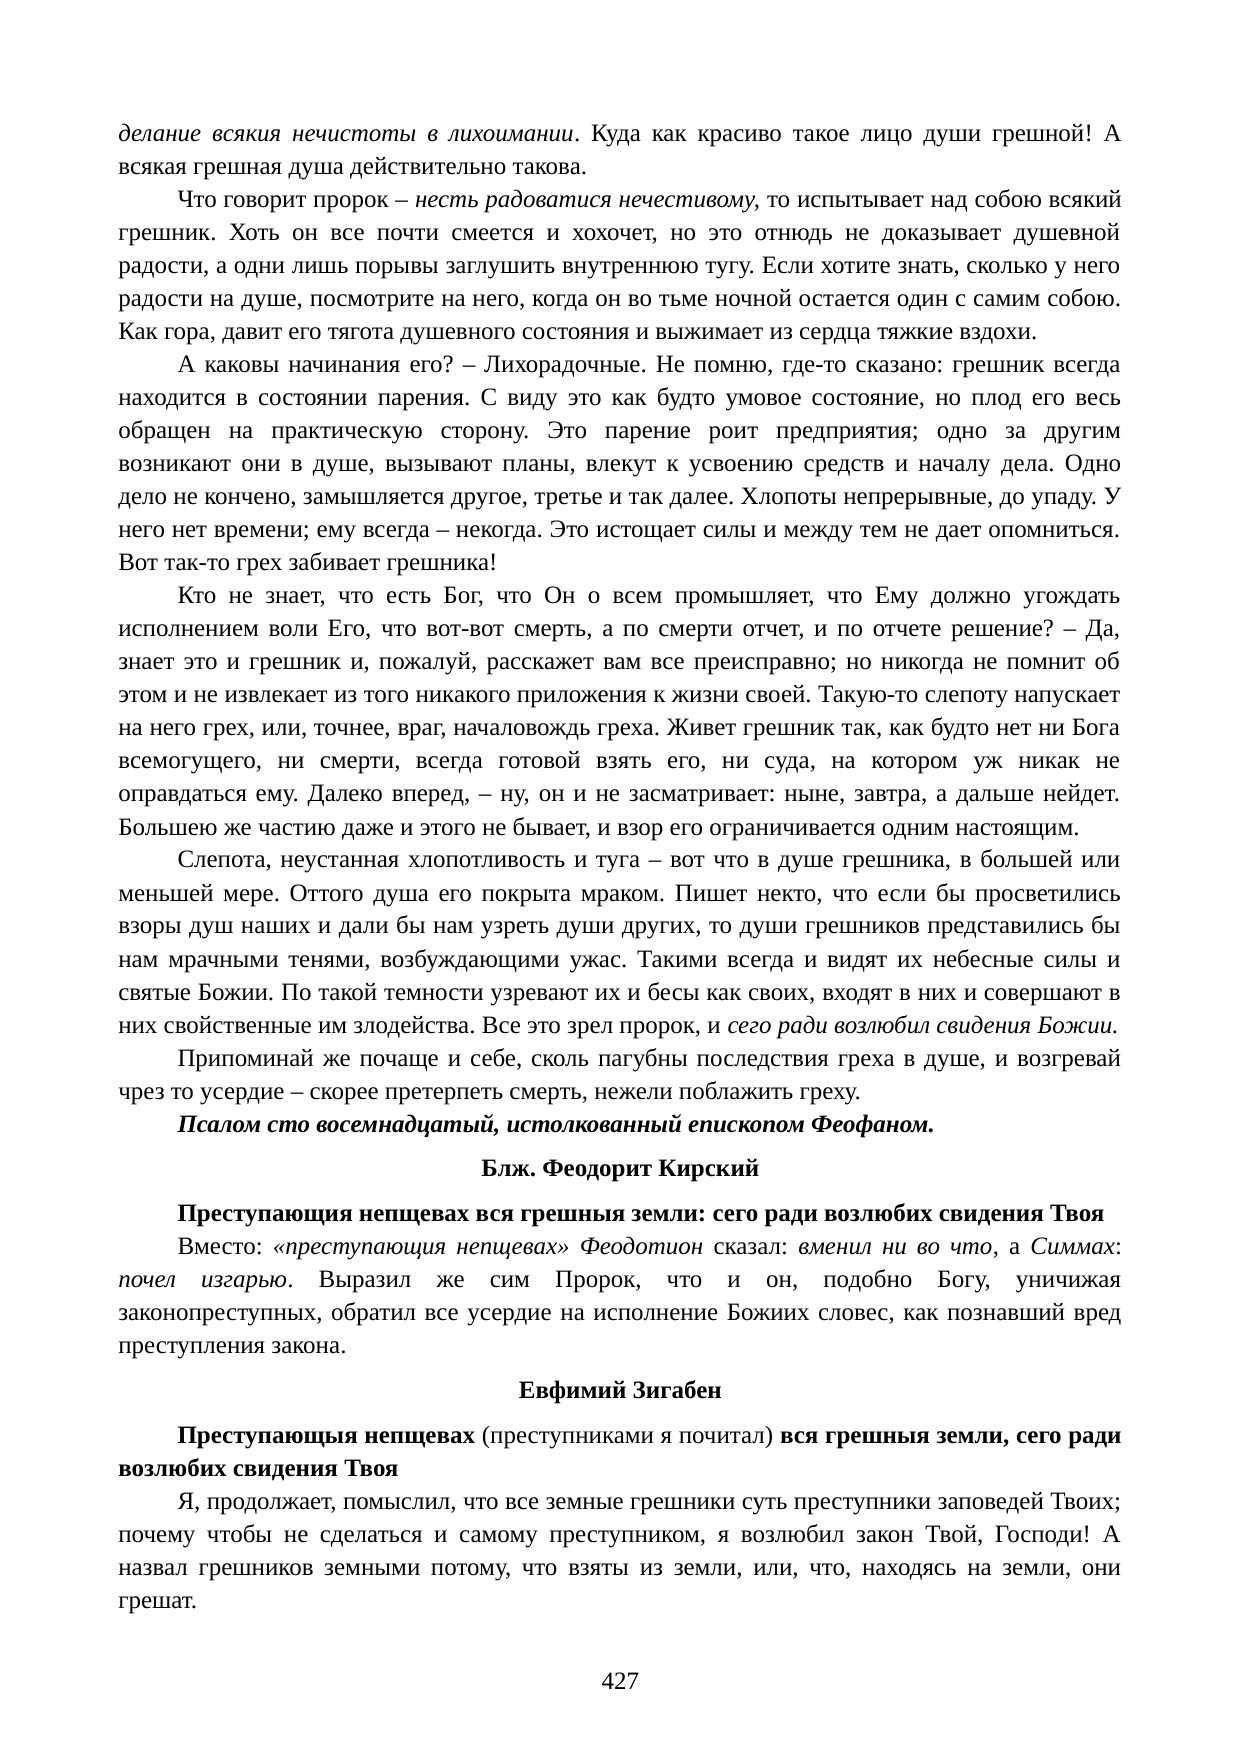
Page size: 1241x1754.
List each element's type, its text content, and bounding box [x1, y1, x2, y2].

text Я, продолжает, помыслил, что все земные грешники суть преступники заповедей Твоих; почему чтобы не сделаться и самому преступником, я возлюбил закон Твой, Господи! А назвал грешников земными потому, что взяты из земли, или, что, находясь на земли, они грешат. [118, 1486, 1122, 1614]
text Что говорит пророк – несть радоватися нечестивому, то испытывает над собою всякий грешник. Хоть он все почти смеется и хохочет, но это отнюдь не доказывает душевной радости, а одни лишь порывы заглушить внутреннюю тугу. Если хотите знать, сколько у него радости на душе, посмотрите на него, когда он во тьме ночной остается один с самим собою. Как гора, давит его тягота душевного состояния и выжимает из сердца тяжкие вздохи. [118, 184, 1122, 345]
text Псалом сто восемнадцатый, истолкованный епископом Феофаном. [118, 1109, 1122, 1137]
subtitle Блж. Феодорит Кирский [118, 1153, 1122, 1182]
text Преступающия непщевах вся грешныя земли: сего ради возлюбих свидения Твоя [118, 1198, 1122, 1227]
text Припоминай же почаще и себе, сколь пагубны последствия греха в душе, и возгревай чрез то усердие – скорее претерпеть смерть, нежели поблажить греху. [118, 1043, 1122, 1104]
text Преступающыя непщевах (преступниками я почитал) вся грешныя земли, сего ради возлюбих свидения Твоя [118, 1420, 1122, 1482]
text Вместо: «преступающия непщевах» Феодотион сказал: вменил ни во что, а Симмах: почел изгарью. Выразил же сим Пророк, что и он, подобно Богу, уничижая законопреступных, обратил все усердие на исполнение Божиих словес, как познавший вред преступления закона. [118, 1231, 1122, 1359]
subtitle Евфимий Зигабен [118, 1375, 1122, 1404]
text А каковы начинания его? – Лихорадочные. Не помню, где-то сказано: грешник всегда находится в состоянии парения. С виду это как будто умовое состояние, но плод его весь обращен на практическую сторону. Это парение роит предприятия; одно за другим возникают они в душе, вызывают планы, влекут к усвоению средств и началу дела. Одно дело не кончено, замышляется другое, третье и так далее. Хлопоты непрерывные, до упаду. У него нет времени; ему всегда – некогда. Это истощает силы и между тем не дает опомниться. Вот так-то грех забивает грешника! [118, 349, 1122, 576]
text Слепота, неустанная хлопотливость и туга – вот что в душе грешника, в большей или меньшей мере. Оттого душа его покрыта мраком. Пишет некто, что если бы просветились взоры душ наших и дали бы нам узреть души других, то души грешников представились бы нам мрачными тенями, возбуждающими ужас. Такими всегда и видят их небесные силы и святые Божии. По такой темности узревают их и бесы как своих, входят в них и совершают в них свойственные им злодейства. Все это зрел пророк, и сего ради возлюбил свидения Божии. [118, 844, 1122, 1038]
text Кто не знает, что есть Бог, что Он о всем промышляет, что Ему должно угождать исполнением воли Его, что вот-вот смерть, а по смерти отчет, и по отчете решение? – Да, знает это и грешник и, пожалуй, расскажет вам все преисправно; но никогда не помнит об этом и не извлекает из того никакого приложения к жизни своей. Такую-то слепоту напускает на него грех, или, точнее, враг, началовождь греха. Живет грешник так, как будто нет ни Бога всемогущего, ни смерти, всегда готовой взять его, ни суда, на котором уж никак не оправдаться ему. Далеко вперед, – ну, он и не засматривает: ныне, завтра, а дальше нейдет. Большею же частию даже и этого не бывает, и взор его ограничивается одним настоящим. [118, 580, 1122, 840]
text делание всякия нечистоты в лихоимании. Куда как красиво такое лицо души грешной! А всякая грешная душа действительно такова. [118, 118, 1122, 180]
